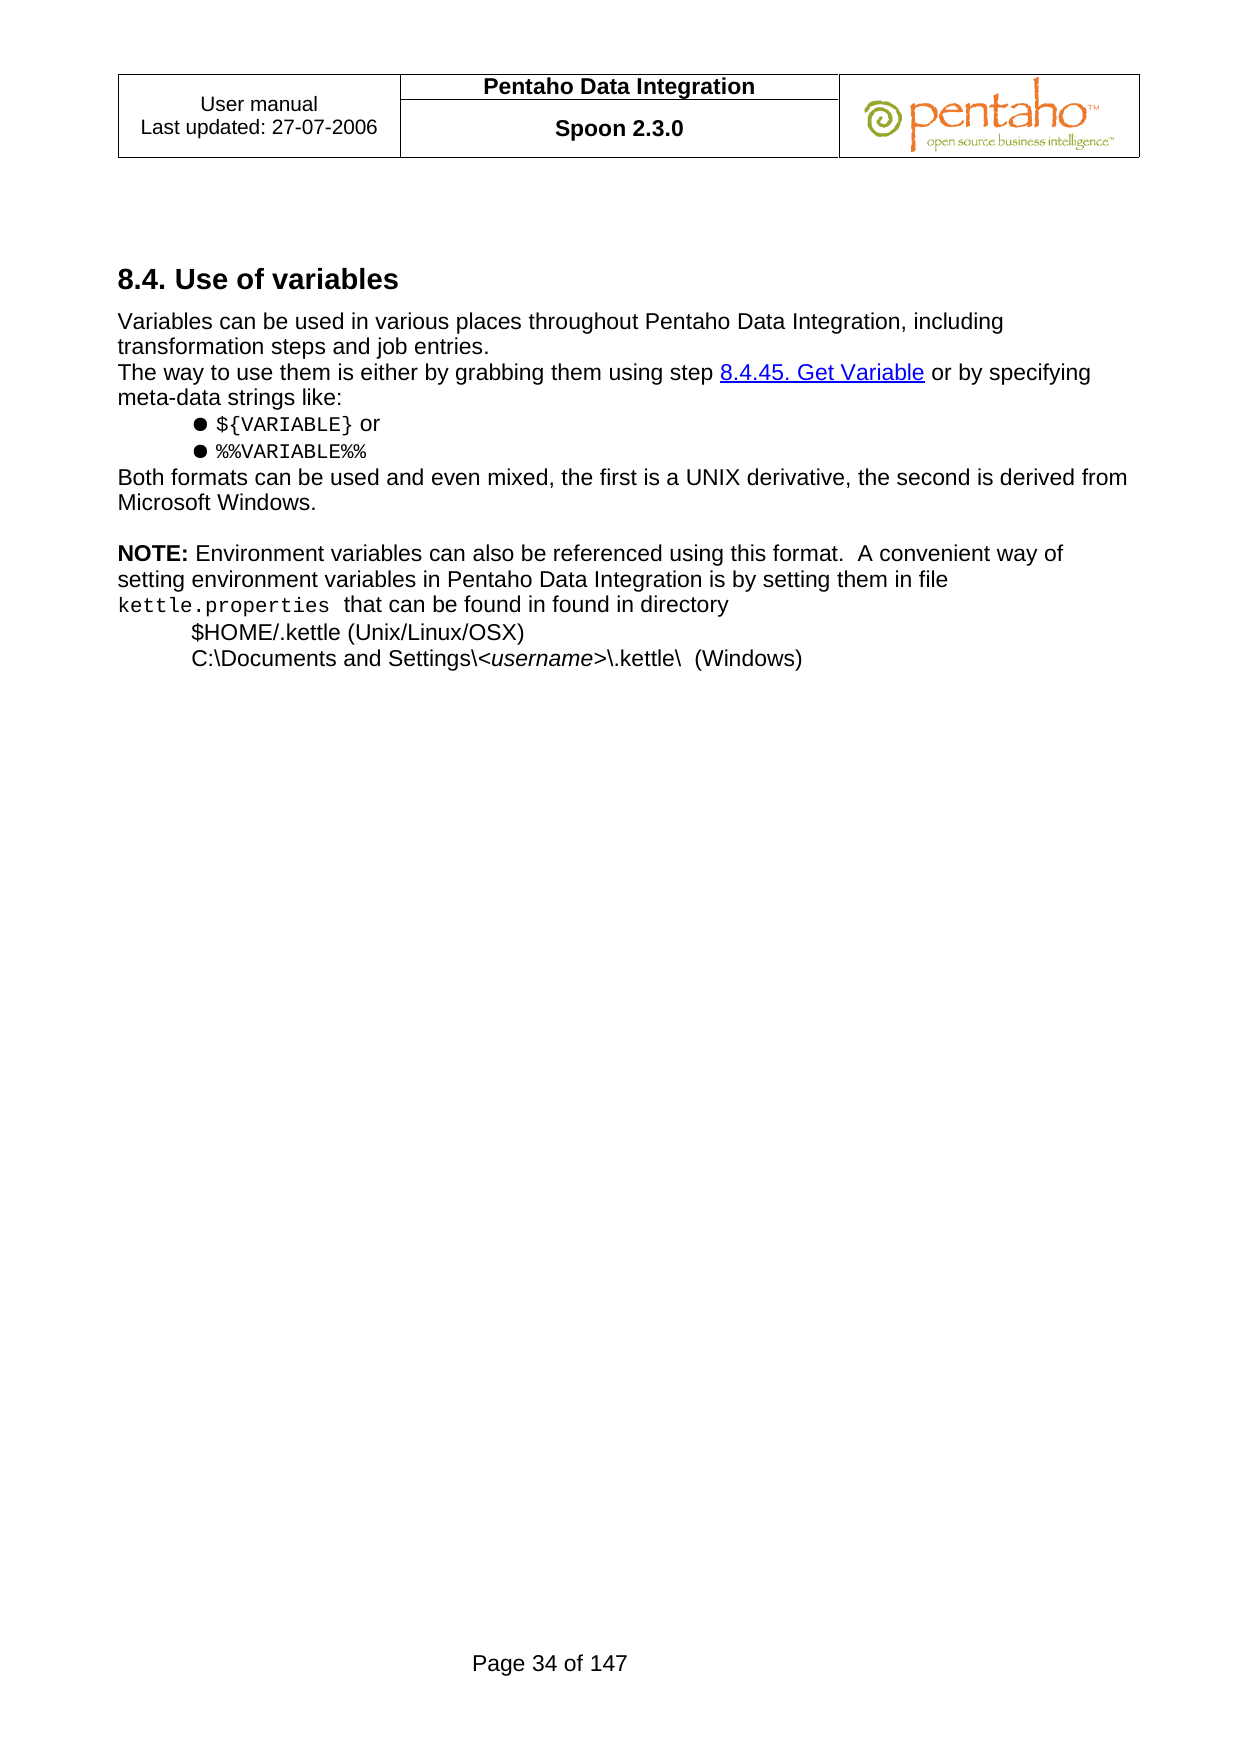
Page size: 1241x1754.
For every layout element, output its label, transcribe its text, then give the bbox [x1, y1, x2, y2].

list %%VARIABLE%% [191, 437, 1137, 464]
list ${VARIABLE} or [191, 411, 1137, 437]
text $HOME/.kettle (Unix/Linux/OSX) [117, 620, 1137, 645]
subtitle Use of variables [117, 263, 1137, 296]
text Variables can be used in various places throughout Pentaho Data Integration, including transformation steps and job entries. [117, 308, 1137, 359]
text Both formats can be used and even mixed, the first is a UNIX derivative, the second is derived from Microsoft Windows. [117, 464, 1137, 516]
text NOTE: Environment variables can also be referenced using this format. A convenient way of setting environment variables in Pentaho Data Integration is by setting them in file kettle.properties that can be found in found in directory [117, 541, 1137, 620]
text C:\Documents and Settings\<username>\.kettle\ (Windows) [117, 645, 1137, 671]
text The way to use them is either by grabbing them using step 8.4.45. Get Variable or by specifying meta-data strings like: [117, 359, 1137, 411]
